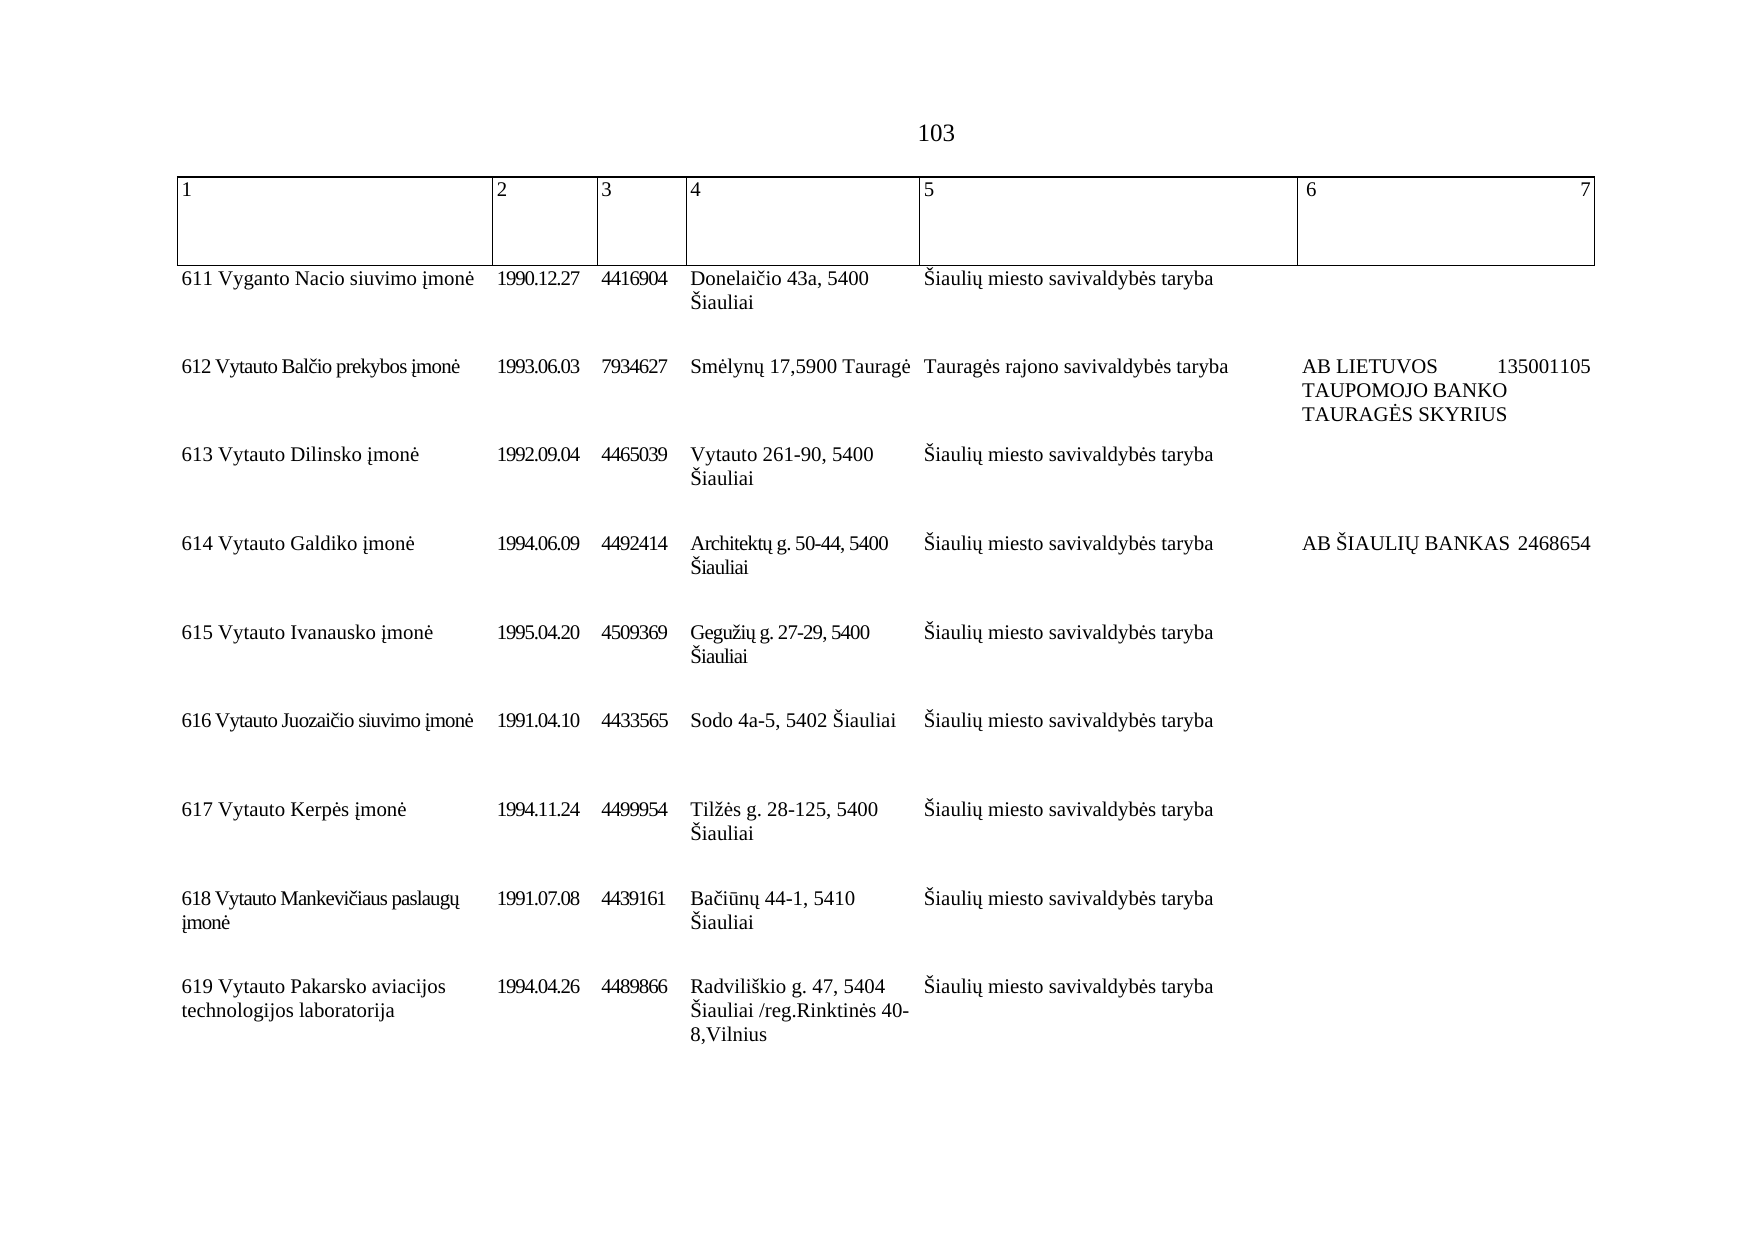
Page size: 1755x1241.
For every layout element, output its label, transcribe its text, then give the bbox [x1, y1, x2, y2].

table_cell Bačiūnų 44-1, 5410 Šiauliai [686, 886, 919, 974]
table_cell 616 Vytauto Juozaičio siuvimo įmonė [177, 708, 492, 797]
table_cell 612 Vytauto Balčio prekybos įmonė [177, 354, 492, 442]
table_cell 615 Vytauto Ivanausko įmonė [177, 620, 492, 708]
table_cell 4492414 [597, 531, 686, 619]
table_cell Šiaulių miesto savivaldybės taryba [920, 531, 1298, 619]
table_cell Šiaulių miesto savivaldybės taryba [920, 797, 1298, 886]
table_cell 7934627 [597, 354, 686, 442]
table_cell [1298, 442, 1595, 531]
table_cell Smėlynų 17,5900 Tauragė [686, 354, 919, 442]
table_cell [1298, 708, 1595, 797]
table_cell 611 Vyganto Nacio siuvimo įmonė [177, 266, 492, 354]
table_cell 1990.12.27 [493, 266, 597, 354]
table_header 3 [598, 178, 686, 265]
table_cell [1298, 797, 1595, 886]
table_cell Radviliškio g. 47, 5404 Šiauliai /reg.Rinktinės 40-8,Vilnius [686, 974, 919, 1063]
table_cell 1992.09.04 [493, 442, 597, 531]
table_header 6 7 [1298, 178, 1594, 265]
table_cell 1994.06.09 [493, 531, 597, 619]
table_cell 618 Vytauto Mankevičiaus paslaugų įmonė [177, 886, 492, 974]
table_header 4 [687, 178, 919, 265]
table_cell 617 Vytauto Kerpės įmonė [177, 797, 492, 886]
table_header 1 [178, 178, 492, 265]
table_cell Šiaulių miesto savivaldybės taryba [920, 886, 1298, 974]
table_cell 4489866 [597, 974, 686, 1063]
table_cell Tilžės g. 28-125, 5400 Šiauliai [686, 797, 919, 886]
table_cell AB ŠIAULIŲ BANKAS 2468654 [1298, 531, 1595, 619]
table_cell Architektų g. 50-44, 5400 Šiauliai [686, 531, 919, 619]
table_cell Vytauto 261-90, 5400 Šiauliai [686, 442, 919, 531]
table_cell 1995.04.20 [493, 620, 597, 708]
table_header 5 [920, 178, 1297, 265]
table_cell Sodo 4a-5, 5402 Šiauliai [686, 708, 919, 797]
table_cell [1298, 266, 1595, 354]
table_cell 614 Vytauto Galdiko įmonė [177, 531, 492, 619]
table_cell Šiaulių miesto savivaldybės taryba [920, 442, 1298, 531]
table_cell 4509369 [597, 620, 686, 708]
table_cell 1991.04.10 [493, 708, 597, 797]
table_cell 1994.04.26 [493, 974, 597, 1063]
table_cell Šiaulių miesto savivaldybės taryba [920, 620, 1298, 708]
table_cell 4499954 [597, 797, 686, 886]
table_cell Šiaulių miesto savivaldybės taryba [920, 974, 1298, 1063]
table_cell Gegužių g. 27-29, 5400 Šiauliai [686, 620, 919, 708]
table_cell Šiaulių miesto savivaldybės taryba [920, 266, 1298, 354]
table_cell 613 Vytauto Dilinsko įmonė [177, 442, 492, 531]
table_cell Šiaulių miesto savivaldybės taryba [920, 708, 1298, 797]
table_cell [1298, 886, 1595, 974]
table_cell [1298, 620, 1595, 708]
table_cell 1991.07.08 [493, 886, 597, 974]
table_cell 4439161 [597, 886, 686, 974]
table_cell 619 Vytauto Pakarsko aviacijos technologijos laboratorija [177, 974, 492, 1063]
table_cell 1993.06.03 [493, 354, 597, 442]
table_cell 4433565 [597, 708, 686, 797]
table_cell 4416904 [597, 266, 686, 354]
table_cell [1298, 974, 1595, 1063]
table_cell 1994.11.24 [493, 797, 597, 886]
table_header 2 [493, 178, 597, 265]
table_cell Donelaičio 43a, 5400 Šiauliai [686, 266, 919, 354]
table_cell Tauragės rajono savivaldybės taryba [920, 354, 1298, 442]
table_cell 4465039 [597, 442, 686, 531]
